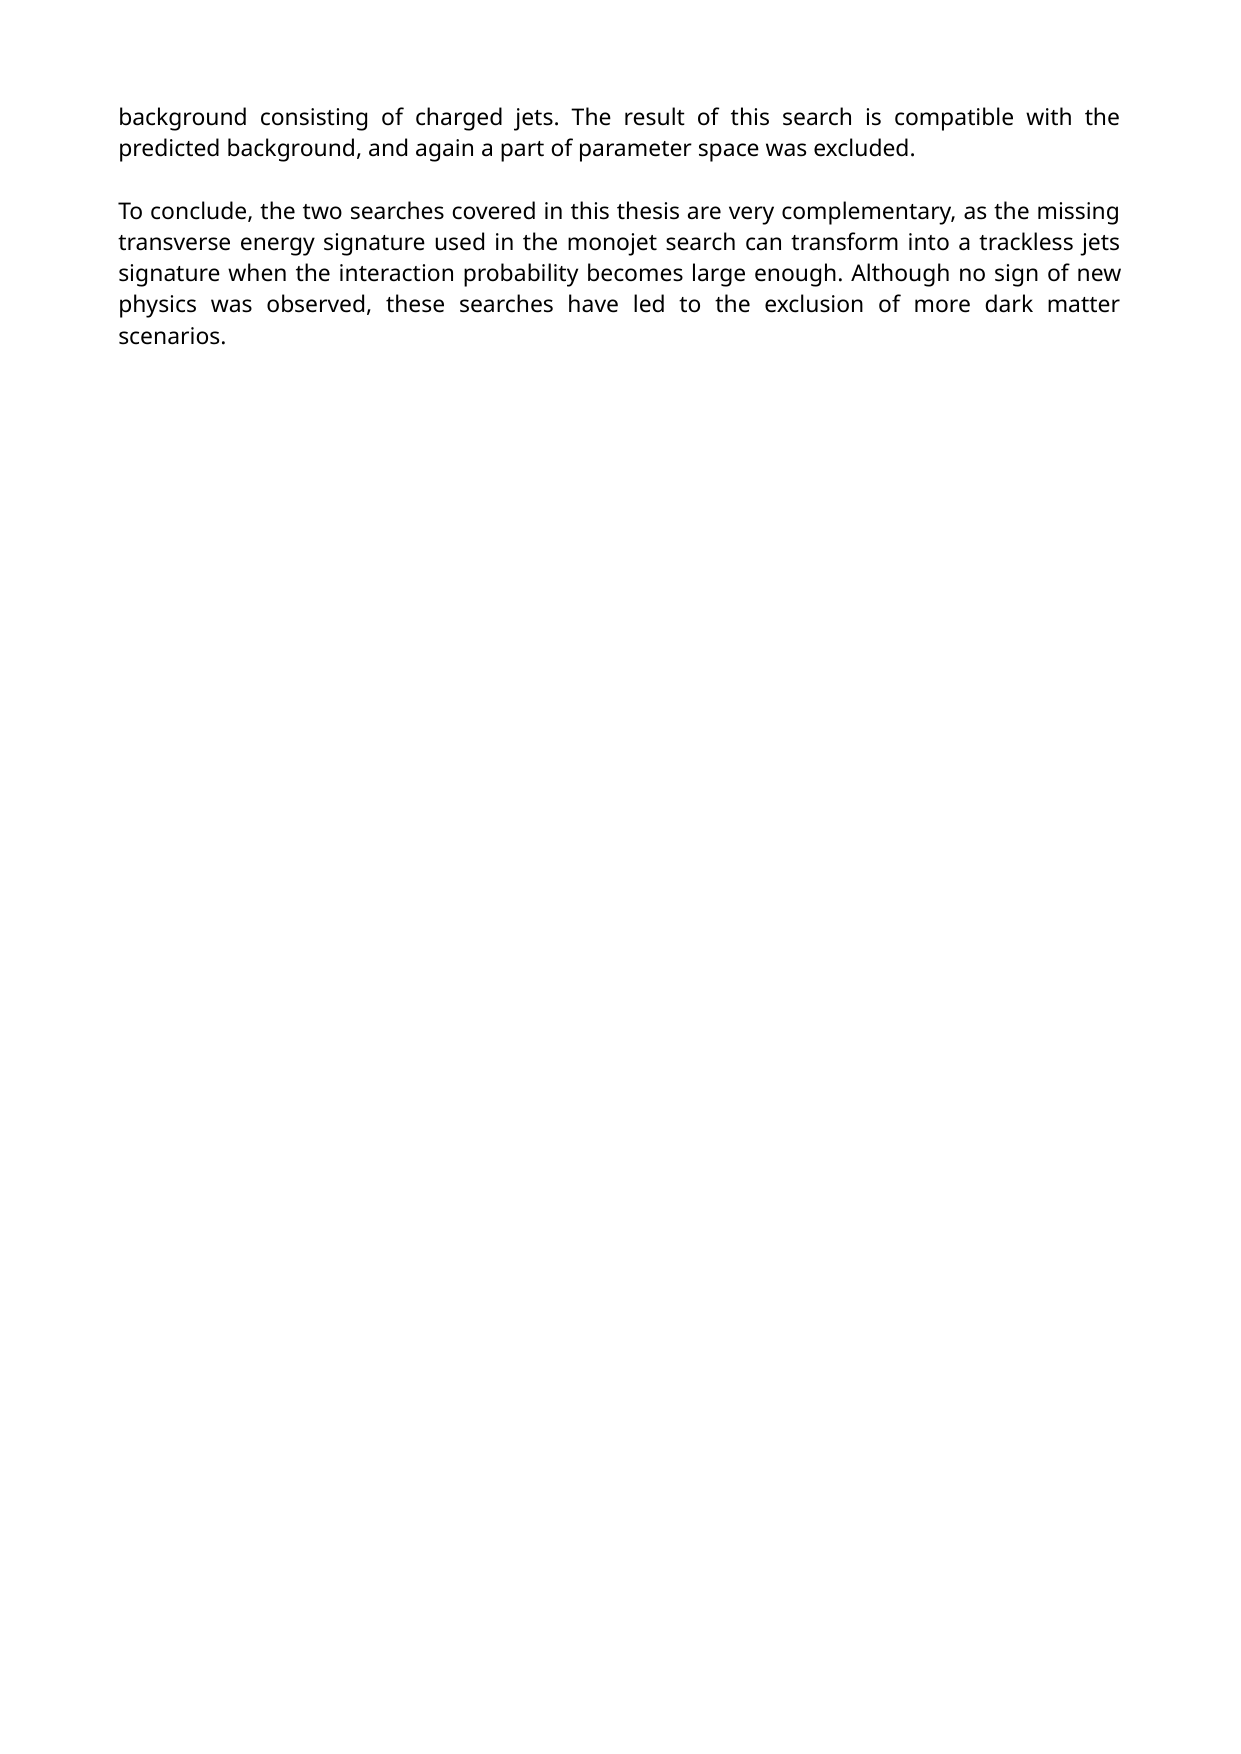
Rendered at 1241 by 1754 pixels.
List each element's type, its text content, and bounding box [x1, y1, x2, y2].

text To conclude, the two searches covered in this thesis are very complementary, as the missing transverse energy signature used in the monojet search can transform into a trackless jets signature when the interaction probability becomes large enough. Although no sign of new physics was observed, these searches have led to the exclusion of more dark matter scenarios. [118, 195, 1122, 351]
text background consisting of charged jets. The result of this search is compatible with the predicted background, and again a part of parameter space was excluded. [118, 101, 1122, 163]
